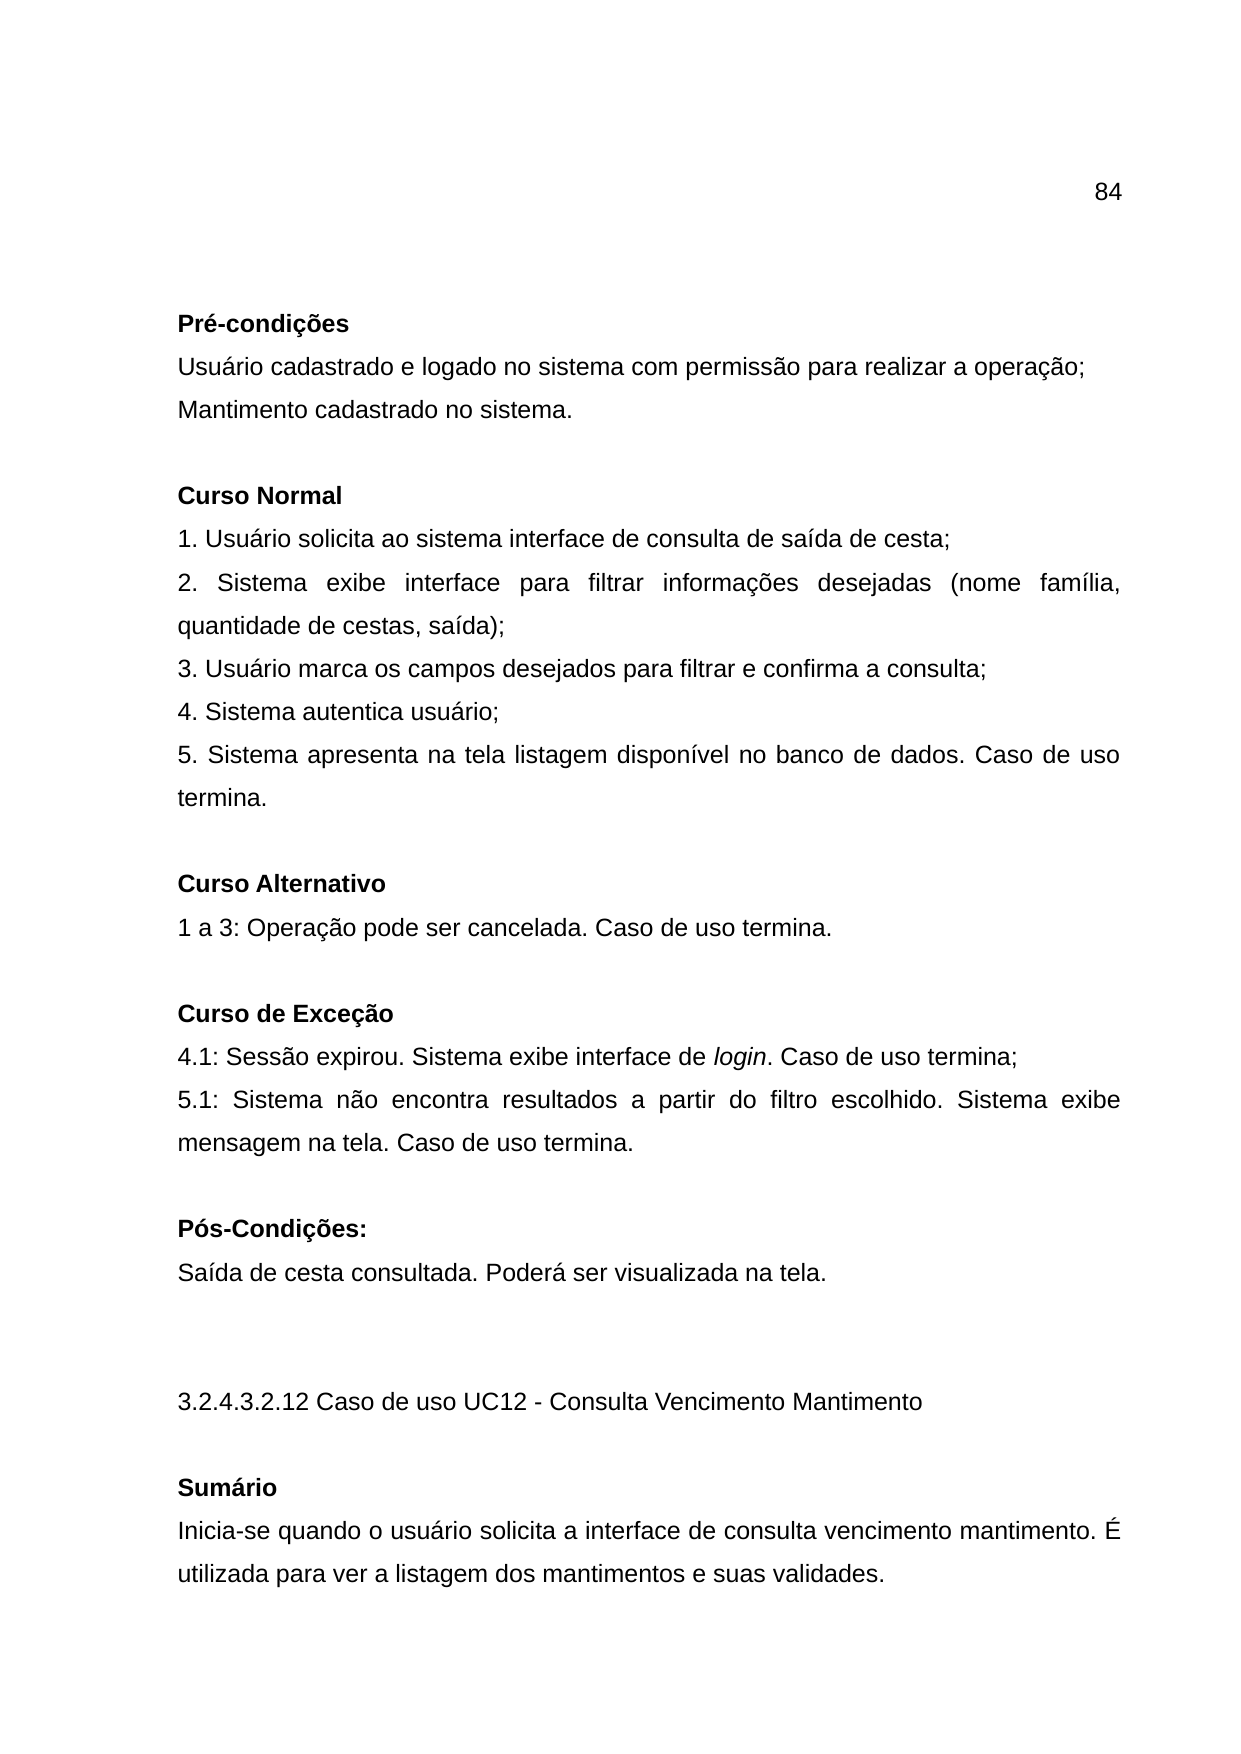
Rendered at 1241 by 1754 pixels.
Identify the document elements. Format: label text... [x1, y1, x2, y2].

text Curso Alternativo [177, 869, 1122, 898]
text Inicia-se quando o usuário solicita a interface de consulta vencimento mantimento. É utilizada para ver a listagem dos mantimentos e suas validades. [177, 1516, 1122, 1588]
text 4.1: Sessão expirou. Sistema exibe interface de login. Caso de uso termina; [177, 1042, 1122, 1071]
text Usuário cadastrado e logado no sistema com permissão para realizar a operação; [177, 352, 1122, 381]
text Curso Normal [177, 481, 1122, 510]
text 5. Sistema apresenta na tela listagem disponível no banco de dados. Caso de uso termina. [177, 740, 1122, 812]
text Sumário [177, 1473, 1122, 1502]
text Pós-Condições: [177, 1214, 1122, 1243]
text 1 a 3: Operação pode ser cancelada. Caso de uso termina. [177, 913, 1122, 941]
text 1. Usuário solicita ao sistema interface de consulta de saída de cesta; [177, 524, 1122, 553]
text 4. Sistema autentica usuário; [177, 697, 1122, 726]
text 2. Sistema exibe interface para filtrar informações desejadas (nome família, quantidade de cestas, saída); [177, 568, 1122, 639]
text 5.1: Sistema não encontra resultados a partir do filtro escolhido. Sistema exibe mensagem na tela. Caso de uso termina. [177, 1085, 1122, 1157]
text Saída de cesta consultada. Poderá ser visualizada na tela. [177, 1258, 1122, 1286]
text Curso de Exceção [177, 999, 1122, 1028]
text 3. Usuário marca os campos desejados para filtrar e confirma a consulta; [177, 654, 1122, 683]
text Pré-condições [177, 309, 1122, 338]
text 3.2.4.3.2.12 Caso de uso UC12 - Consulta Vencimento Mantimento [177, 1387, 1122, 1416]
text Mantimento cadastrado no sistema. [177, 395, 1122, 424]
